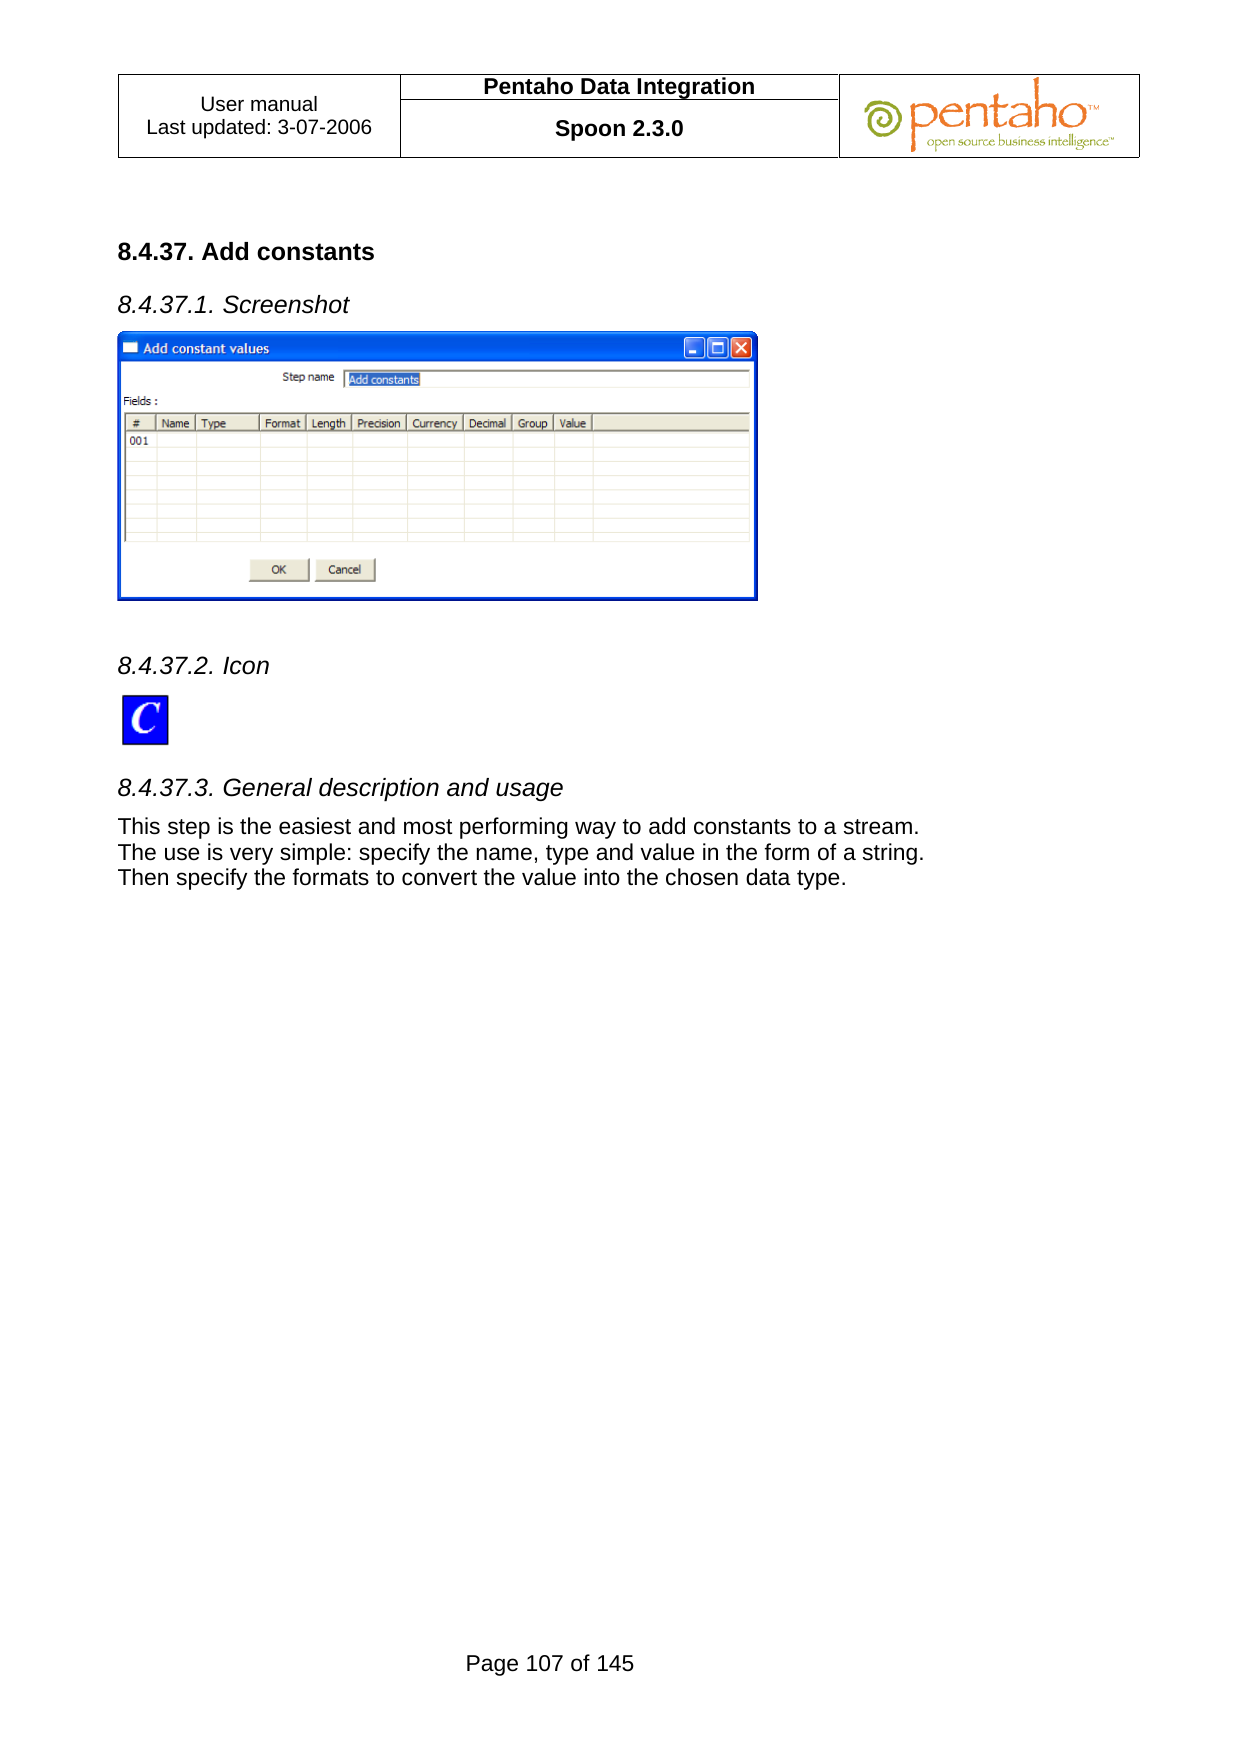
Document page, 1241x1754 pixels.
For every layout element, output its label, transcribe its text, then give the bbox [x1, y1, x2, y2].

subtitle Add constants [117, 238, 1137, 266]
text The use is very simple: specify the name, type and value in the form of a string. [117, 839, 1137, 865]
subtitle Icon [117, 651, 1137, 679]
text This step is the easiest and most performing way to add constants to a stream. [117, 814, 1137, 839]
subtitle General description and usage [117, 773, 1137, 801]
picture [117, 331, 758, 601]
text Then specify the formats to convert the value into the chosen data type. [117, 865, 1137, 890]
subtitle Screenshot [117, 291, 1137, 319]
